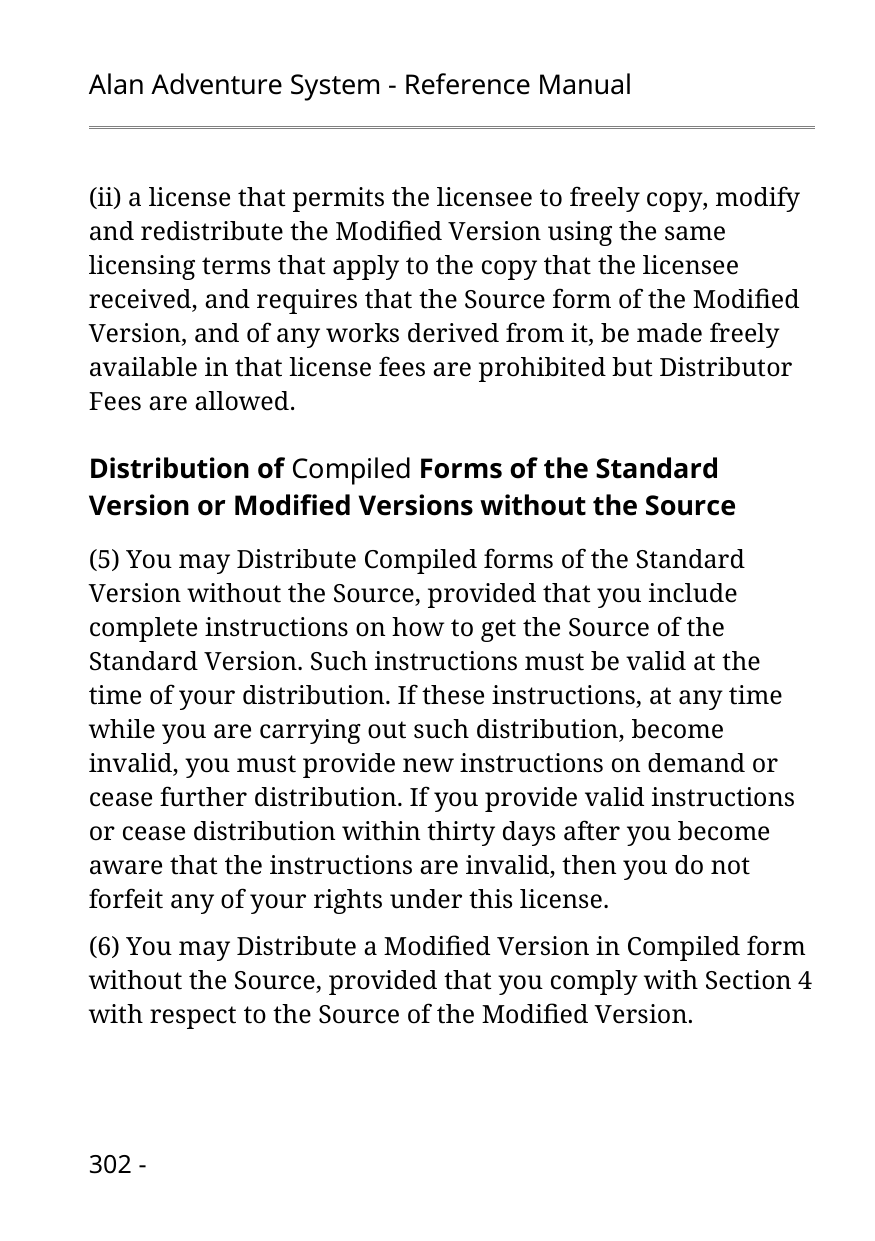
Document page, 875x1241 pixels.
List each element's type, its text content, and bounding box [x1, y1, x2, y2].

text (5) You may Distribute Compiled forms of the Standard Version without the Source, provided that you include complete instructions on how to get the Source of the Standard Version. Such instructions must be valid at the time of your distribution. If these instructions, at any time while you are carrying out such distribution, become invalid, you must provide new instructions on demand or cease further distribution. If you provide valid instructions or cease distribution within thirty days after you become aware that the instructions are invalid, then you do not forfeit any of your rights under this license. [88, 542, 815, 916]
text (6) You may Distribute a Modified Version in Compiled form without the Source, provided that you comply with Section 4 with respect to the Source of the Modified Version. [88, 929, 815, 1031]
subtitle Distribution of Compiled Forms of the Standard Version or Modified Versions without the Source [88, 449, 815, 523]
text (ii) a license that permits the licensee to freely copy, modify and redistribute the Modified Version using the same licensing terms that apply to the copy that the licensee received, and requires that the Source form of the Modified Version, and of any works derived from it, be made freely available in that license fees are prohibited but Distributor Fees are allowed. [88, 180, 815, 418]
